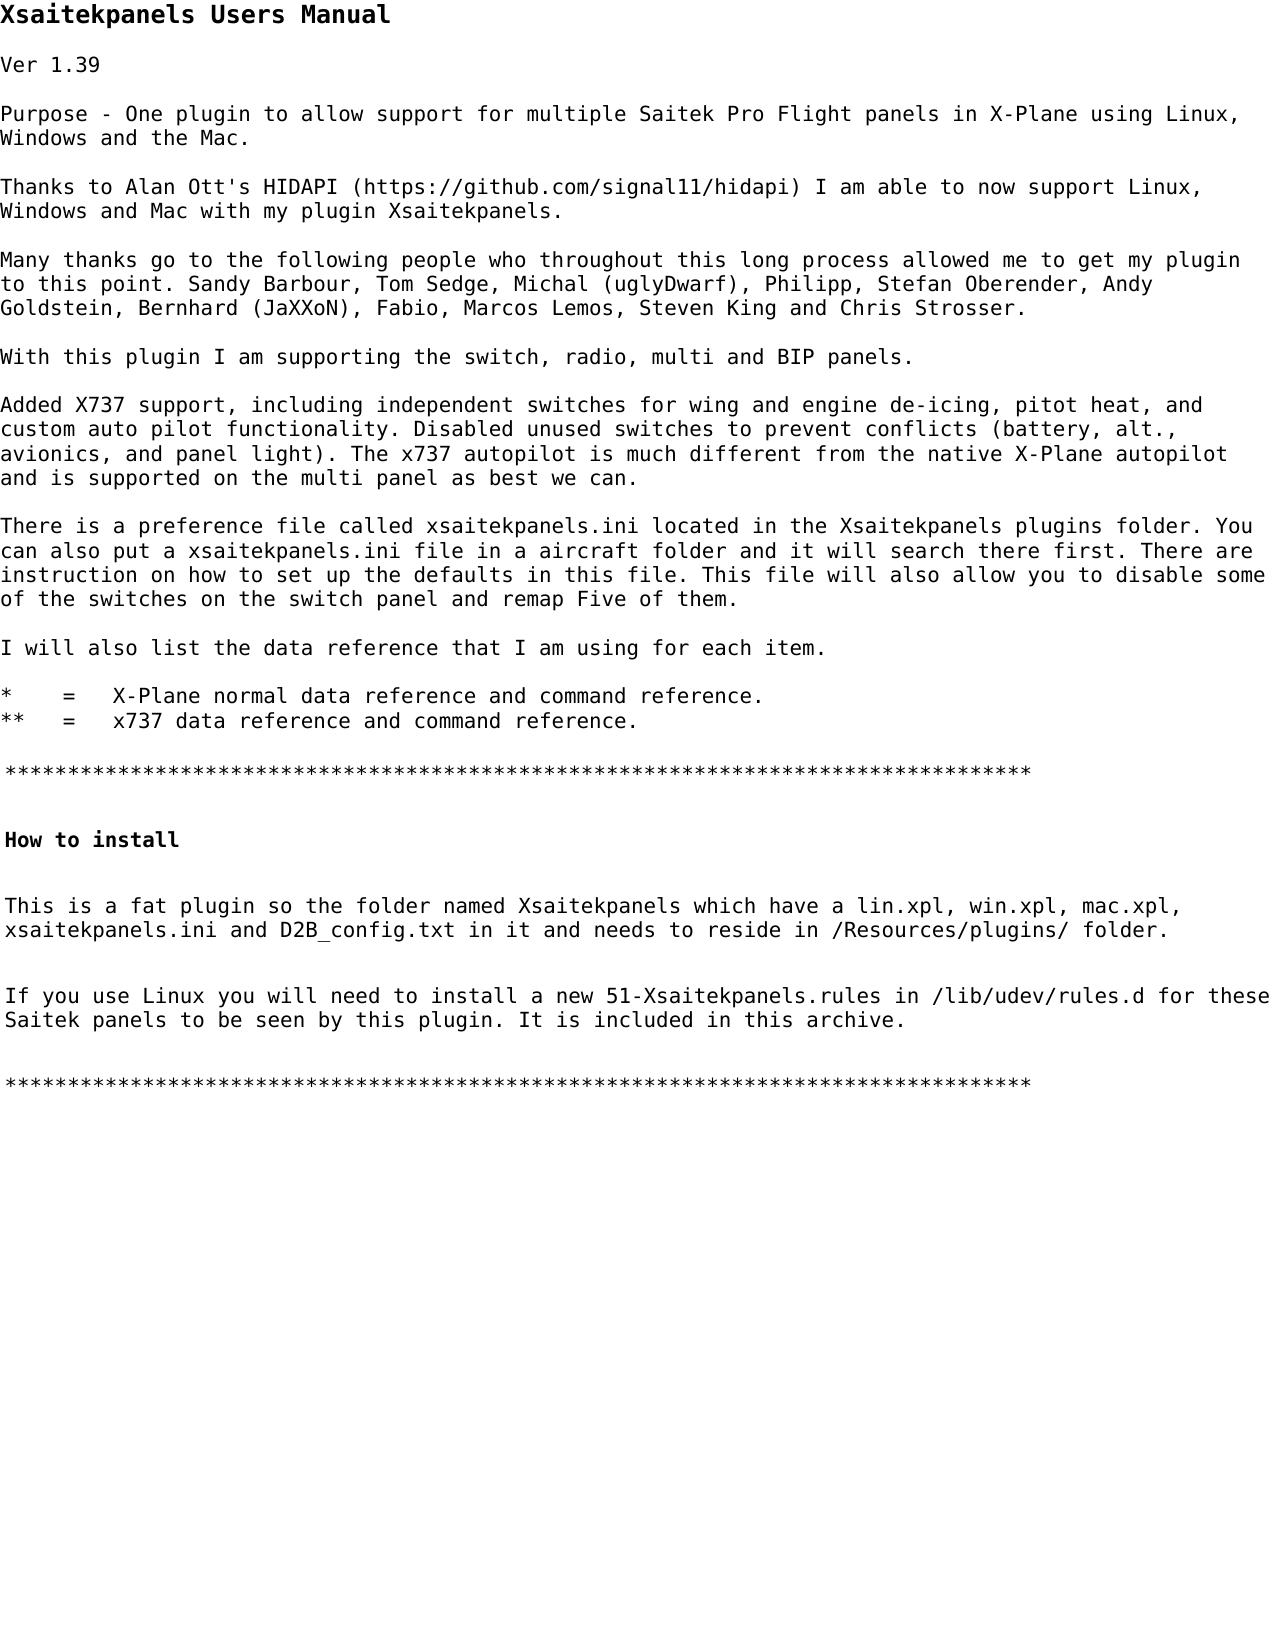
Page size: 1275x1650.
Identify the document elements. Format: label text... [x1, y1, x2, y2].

text ********************************************************************************** [0, 1070, 1275, 1103]
text Thanks to Alan Ott's HIDAPI (https://github.com/signal11/hidapi) I am able to now support Linux, Windows and Mac with my plugin Xsaitekpanels. [0, 175, 1275, 223]
text Purpose - One plugin to allow support for multiple Saitek Pro Flight panels in X-Plane using Linux, Windows and the Mac. [0, 102, 1275, 151]
text ** = x737 data reference and command reference. [0, 709, 1275, 733]
text How to install [0, 823, 1275, 856]
text There is a preference file called xsaitekpanels.ini located in the Xsaitekpanels plugins folder. You can also put a xsaitekpanels.ini file in a aircraft folder and it will search there first. There are instruction on how to set up the defaults in this file. This file will also allow you to disable some of the switches on the switch panel and remap Five of them. [0, 514, 1275, 612]
text If you use Linux you will need to install a new 51-Xsaitekpanels.rules in /lib/udev/rules.d for these Saitek panels to be seen by this plugin. It is included in this archive. [0, 980, 1275, 1037]
text Ver 1.39 [0, 53, 1275, 78]
text ********************************************************************************** [0, 757, 1275, 790]
text Added X737 support, including independent switches for wing and engine de-icing, pitot heat, and custom auto pilot functionality. Disabled unused switches to prevent conflicts (battery, alt., avionics, and panel light). The x737 autopilot is much different from the native X-Plane autopilot and is supported on the multi panel as best we can. [0, 393, 1275, 490]
text Many thanks go to the following people who throughout this long process allowed me to get my plugin to this point. Sandy Barbour, Tom Sedge, Michal (uglyDwarf), Philipp, Stefan Oberender, Andy Goldstein, Bernhard (JaXXoN), Fabio, Marcos Lemos, Steven King and Chris Strosser. [0, 248, 1275, 320]
text This is a fat plugin so the folder named Xsaitekpanels which have a lin.xpl, win.xpl, mac.xpl, xsaitekpanels.ini and D2B_config.txt in it and needs to reside in /Resources/plugins/ folder. [0, 889, 1275, 947]
text * = X-Plane normal data reference and command reference. [0, 684, 1275, 709]
text Xsaitekpanels Users Manual [0, 0, 1275, 29]
text I will also list the data reference that I am using for each item. [0, 636, 1275, 660]
text With this plugin I am supporting the switch, radio, multi and BIP panels. [0, 345, 1275, 369]
